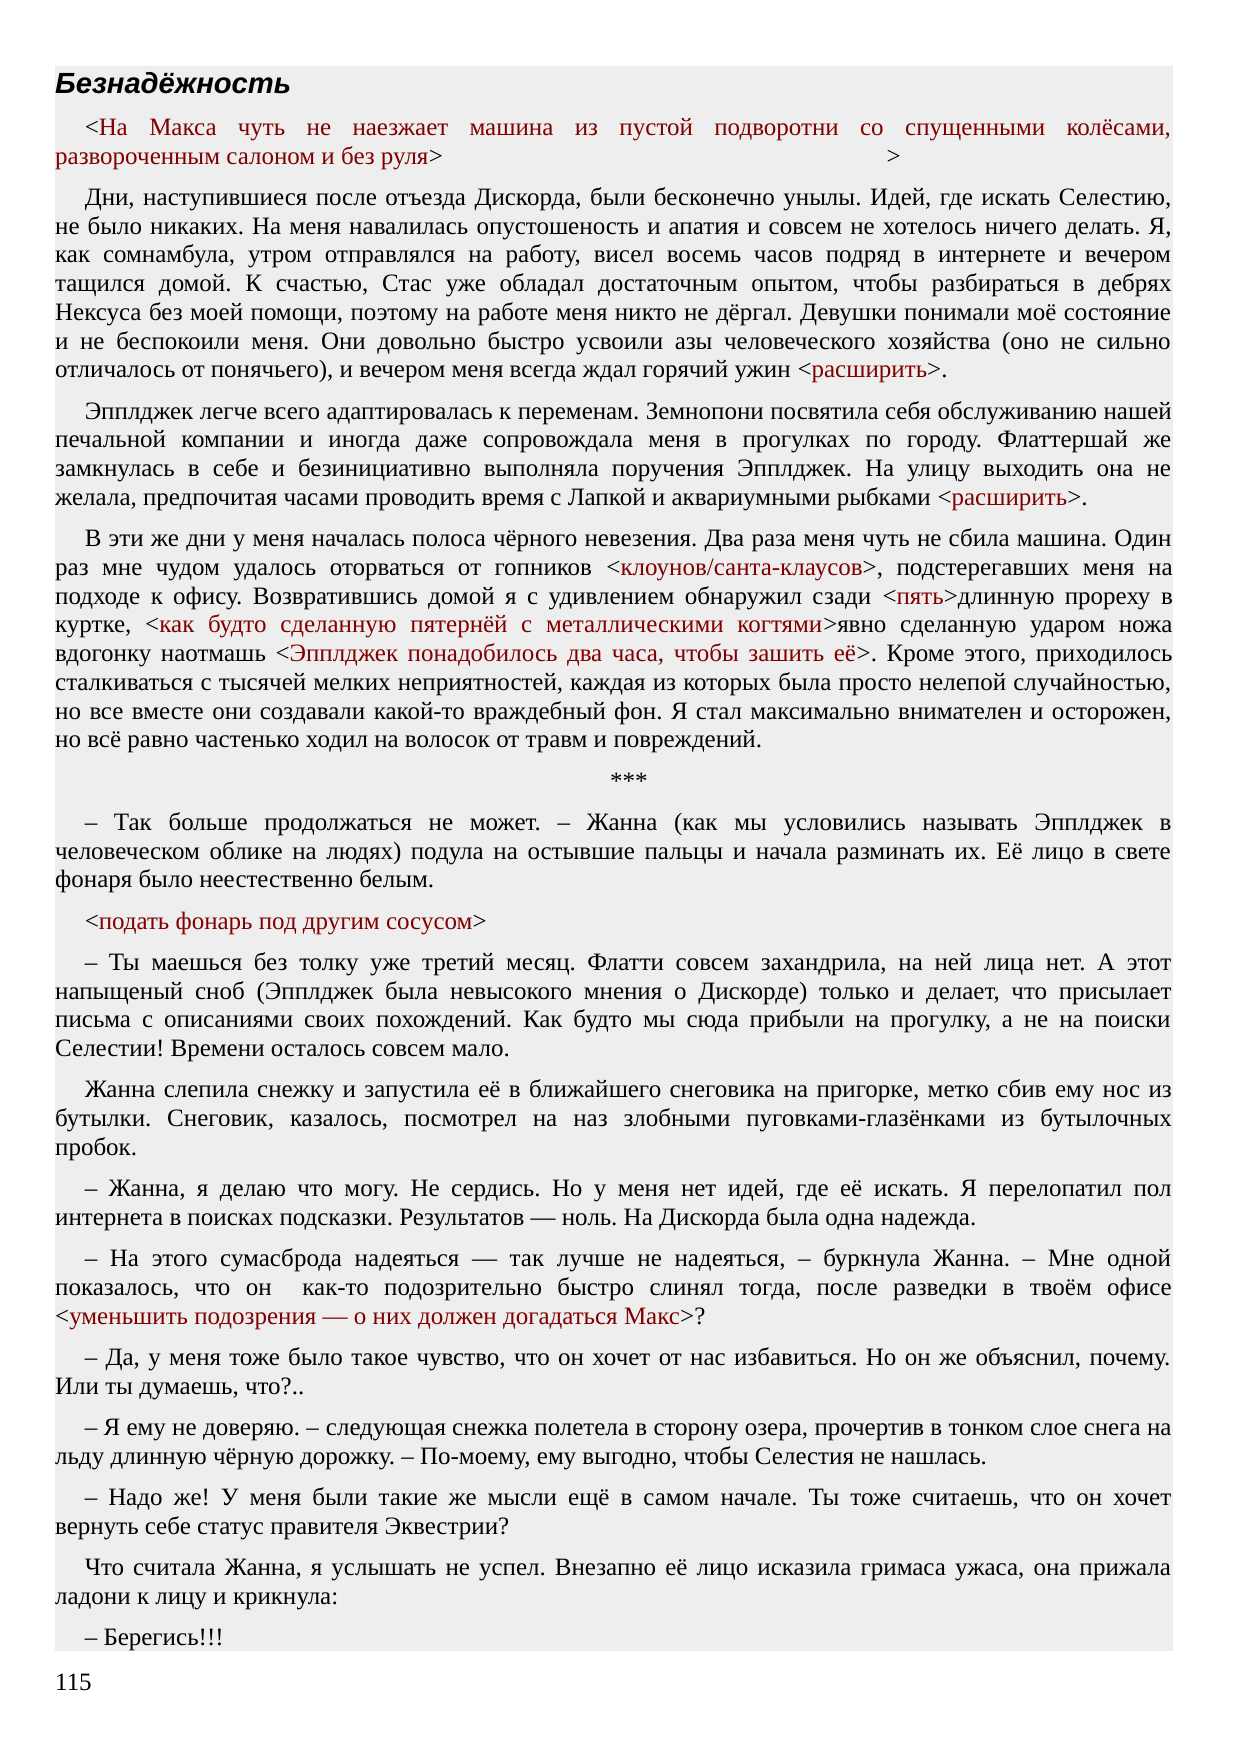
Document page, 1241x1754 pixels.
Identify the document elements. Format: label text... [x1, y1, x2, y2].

subtitle Безнадёжность [55, 66, 1173, 99]
text – Жанна, я делаю что могу. Не сердись. Но у меня нет идей, где её искать. Я перелопатил пол интернета в поисках подсказки. Результатов — ноль. На Дискорда была одна надежда. [55, 1173, 1173, 1231]
text Что считала Жанна, я услышать не успел. Внезапно её лицо исказила гримаса ужаса, она прижала ладони к лицу и крикнула: [55, 1552, 1173, 1609]
text Эпплджек легче всего адаптировалась к переменам. Земнопони посвятила себя обслуживанию нашей печальной компании и иногда даже сопровождала меня в прогулках по городу. Флаттершай же замкнулась в себе и безинициативно выполняла поручения Эпплджек. На улицу выходить она не желала, предпочитая часами проводить время с Лапкой и аквариумными рыбками <расширить>. [55, 396, 1173, 511]
text <подать фонарь под другим сосусом> [55, 906, 1173, 934]
text – На этого сумасброда надеяться — так лучше не надеяться, – буркнула Жанна. – Мне одной показалось, что он как-то подозрительно быстро слинял тогда, после разведки в твоём офисе <уменьшить подозрения — о них должен догадаться Макс>? [55, 1243, 1173, 1329]
text – Ты маешься без толку уже третий месяц. Флатти совсем захандрила, на ней лица нет. А этот напыщеный сноб (Эпплджек была невысокого мнения о Дискорде) только и делает, что присылает письма с описаниями своих похождений. Как будто мы сюда прибыли на прогулку, а не на поиски Селестии! Времени осталось совсем мало. [55, 947, 1173, 1062]
text Жанна слепила снежку и запустила её в ближайшего снеговика на пригорке, метко сбив ему нос из бутылки. Снеговик, казалось, посмотрел на наз злобными пуговками-глазёнками из бутылочных пробок. [55, 1074, 1173, 1161]
text *** [55, 766, 1173, 794]
text – Берегись!!! [55, 1622, 1173, 1651]
text <На Макса чуть не наезжает машина из пустой подворотни со спущенными колёсами, развороченным салоном и без руля> > [55, 112, 1173, 169]
text Дни, наступившиеся после отъезда Дискорда, были бесконечно унылы. Идей, где искать Селестию, не было никаких. На меня навалилась опустошеность и апатия и совсем не хотелось ничего делать. Я, как сомнамбула, утром отправлялся на работу, висел восемь часов подряд в интернете и вечером тащился домой. К счастью, Стас уже обладал достаточным опытом, чтобы разбираться в дебрях Нексуса без моей помощи, поэтому на работе меня никто не дёргал. Девушки понимали моё состояние и не беспокоили меня. Они довольно быстро усвоили азы человеческого хозяйства (оно не сильно отличалось от понячьего), и вечером меня всегда ждал горячий ужин <расширить>. [55, 182, 1173, 383]
text – Да, у меня тоже было такое чувство, что он хочет от нас избавиться. Но он же объяснил, почему. Или ты думаешь, что?.. [55, 1342, 1173, 1399]
text В эти же дни у меня началась полоса чёрного невезения. Два раза меня чуть не сбила машина. Один раз мне чудом удалось оторваться от гопников <клоунов/санта-клаусов>, подстерегавших меня на подходе к офису. Возвратившись домой я с удивлением обнаружил сзади <пять>длинную прореху в куртке, <как будто сделанную пятернёй с металлическими когтями>явно сделанную ударом ножа вдогонку наотмашь <Эпплджек понадобилось два часа, чтобы зашить её>. Кроме этого, приходилось сталкиваться с тысячей мелких неприятностей, каждая из которых была просто нелепой случайностью, но все вместе они создавали какой-то враждебный фон. Я стал максимально внимателен и осторожен, но всё равно частенько ходил на волосок от травм и повреждений. [55, 523, 1173, 753]
text – Так больше продолжаться не может. – Жанна (как мы условились называть Эпплджек в человеческом облике на людях) подула на остывшие пальцы и начала разминать их. Её лицо в свете фонаря было неестественно белым. [55, 807, 1173, 893]
text – Я ему не доверяю. – следующая снежка полетела в сторону озера, прочертив в тонком слое снега на льду длинную чёрную дорожку. – По-моему, ему выгодно, чтобы Селестия не нашлась. [55, 1412, 1173, 1469]
text – Надо же! У меня были такие же мысли ещё в самом начале. Ты тоже считаешь, что он хочет вернуть себе статус правителя Эквестрии? [55, 1482, 1173, 1539]
